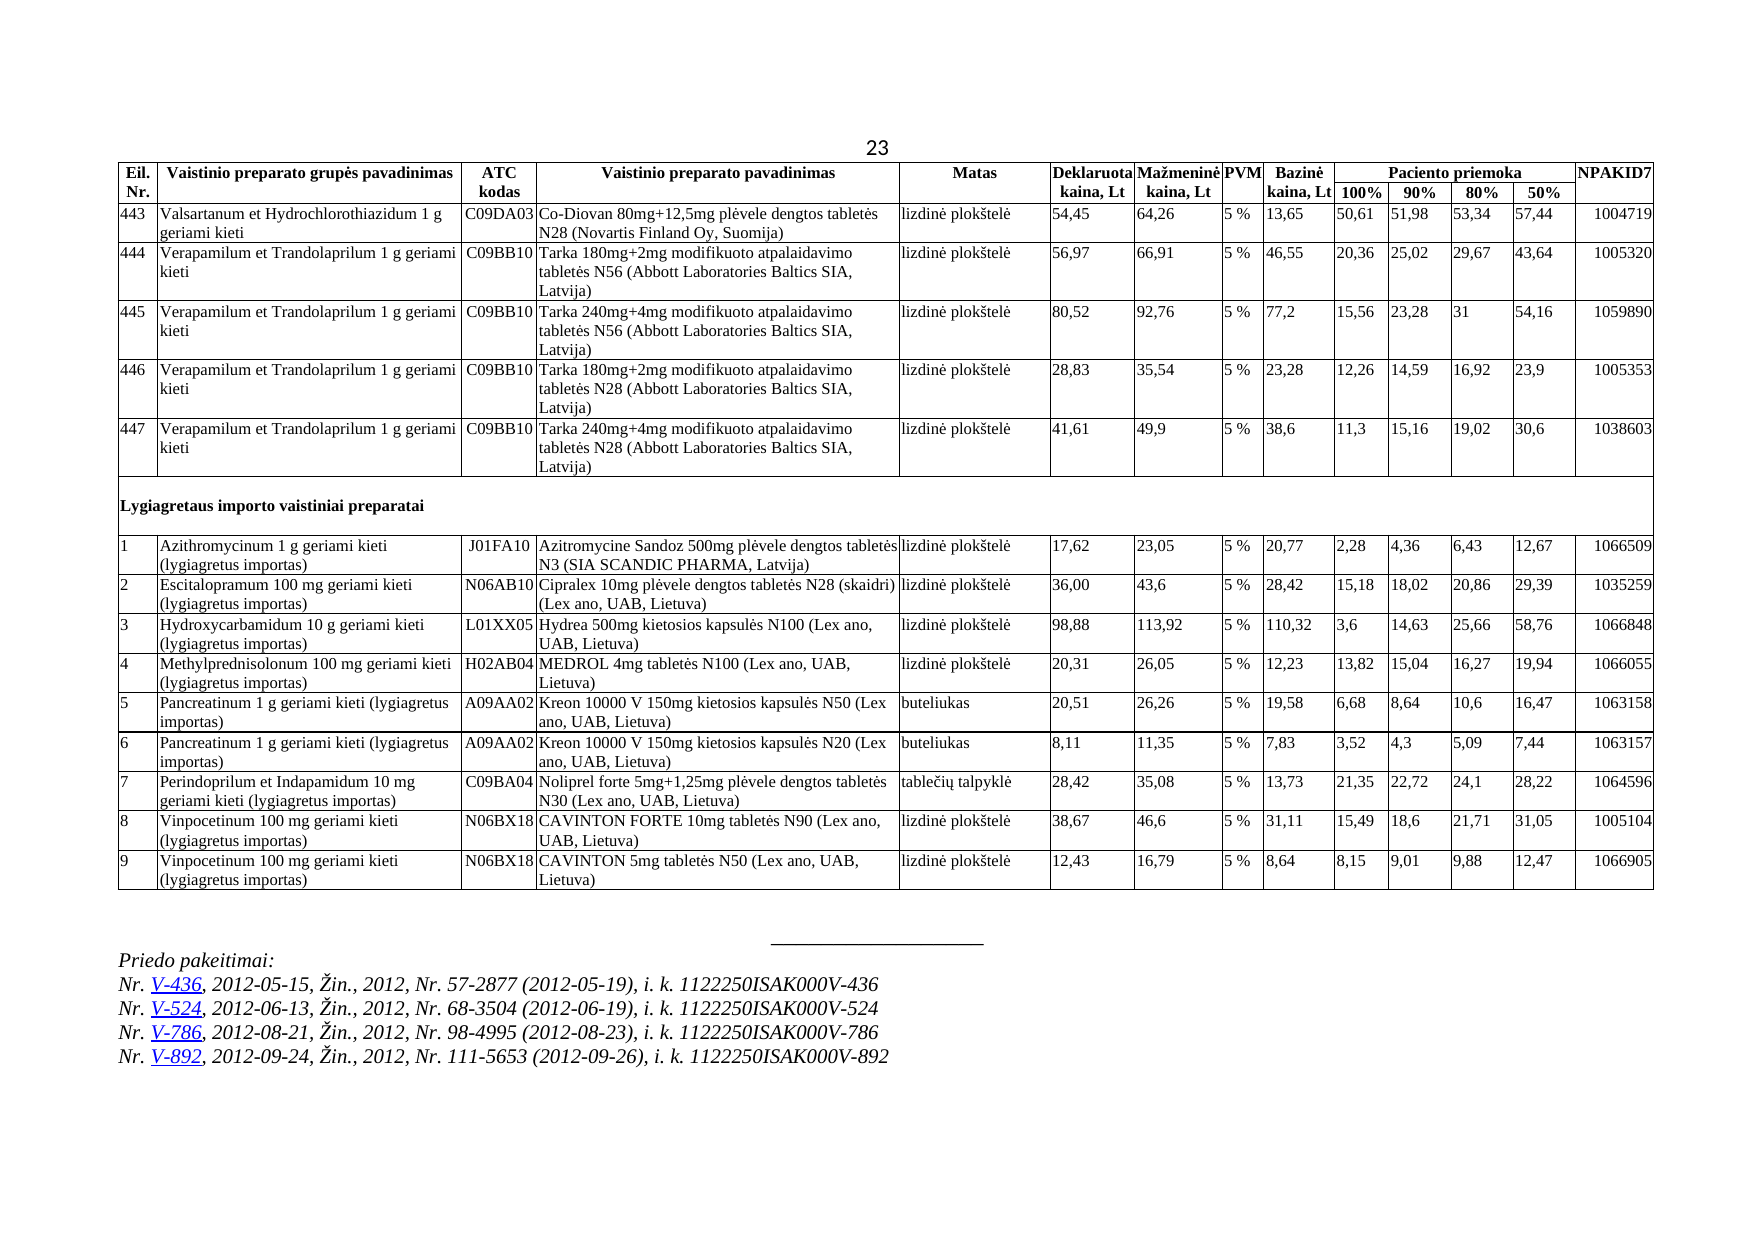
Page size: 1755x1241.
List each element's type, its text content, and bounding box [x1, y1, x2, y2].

table_cell 19,94 [1514, 654, 1575, 692]
table_cell A09AA02 [462, 693, 536, 731]
table_cell 36,00 [1051, 575, 1134, 613]
table_cell 5 % [1223, 575, 1263, 613]
table_cell Cipralex 10mg plėvele dengtos tabletės N28 (skaidri) (Lex ano, UAB, Lietuva) [537, 575, 899, 613]
table_cell 10,6 [1452, 693, 1513, 731]
table_cell 5 [119, 693, 157, 731]
table_cell 7 [119, 772, 157, 810]
table_cell 50% [1514, 183, 1575, 202]
table_cell buteliukas [900, 693, 1050, 731]
table_cell 5 % [1223, 419, 1263, 476]
table_cell 58,76 [1514, 614, 1575, 653]
table_cell 90% [1389, 183, 1451, 202]
table_cell 8,11 [1051, 733, 1134, 771]
table_cell 113,92 [1135, 614, 1222, 653]
table_cell 31 [1452, 301, 1513, 359]
table_cell lizdinė plokštelė [900, 575, 1050, 613]
text Nr. V-892, 2012-09-24, Žin., 2012, Nr. 111-5653 (2012-09-26), i. k. 1122250ISAK000V-892 [118, 1044, 1636, 1068]
table_cell Vinpocetinum 100 mg geriami kieti (lygiagretus importas) [158, 811, 461, 849]
table_cell N06AB10 [462, 575, 536, 613]
text Priedo pakeitimai: [118, 947, 1636, 972]
table_cell 1038603 [1576, 419, 1653, 476]
table_cell 22,72 [1389, 772, 1451, 810]
table_cell 446 [119, 360, 157, 417]
table_cell 18,02 [1389, 575, 1451, 613]
table_cell 1004719 [1576, 204, 1653, 242]
table_cell C09BB10 [462, 360, 536, 417]
table_cell 23,28 [1389, 301, 1451, 359]
table_cell Azithromycinum 1 g geriami kieti (lygiagretus importas) [158, 536, 461, 574]
table_cell 5 % [1223, 811, 1263, 849]
table_cell 15,49 [1335, 811, 1388, 849]
table_cell Vinpocetinum 100 mg geriami kieti (lygiagretus importas) [158, 851, 461, 889]
table_cell lizdinė plokštelė [900, 654, 1050, 692]
table_cell 28,83 [1051, 360, 1134, 417]
table_cell 20,77 [1264, 536, 1334, 574]
table_cell 23,9 [1514, 360, 1575, 417]
table_cell lizdinė plokštelė [900, 811, 1050, 849]
table_cell Verapamilum et Trandolaprilum 1 g geriami kieti [158, 360, 461, 417]
table_cell 5,09 [1452, 733, 1513, 771]
table_cell 447 [119, 419, 157, 476]
table_cell C09BB10 [462, 301, 536, 359]
table_cell 98,88 [1051, 614, 1134, 653]
table_header Bazinė kaina, Lt [1264, 163, 1334, 202]
table_cell 20,36 [1335, 243, 1388, 300]
table_header Deklaruota kaina, Lt [1051, 163, 1134, 202]
table_cell 77,2 [1264, 301, 1334, 359]
table_cell lizdinė plokštelė [900, 419, 1050, 476]
table_cell 5 % [1223, 733, 1263, 771]
table_cell 23,05 [1135, 536, 1222, 574]
table_cell A09AA02 [462, 733, 536, 771]
table_cell 35,54 [1135, 360, 1222, 417]
table_cell 64,26 [1135, 204, 1222, 242]
table_cell MEDROL 4mg tabletės N100 (Lex ano, UAB, Lietuva) [537, 654, 899, 692]
table_cell 25,66 [1452, 614, 1513, 653]
text _________________ [118, 919, 1636, 947]
table_cell 35,08 [1135, 772, 1222, 810]
table_cell 14,59 [1389, 360, 1451, 417]
table_cell buteliukas [900, 733, 1050, 771]
table_cell 1064596 [1576, 772, 1653, 810]
table_cell 2,28 [1335, 536, 1388, 574]
table_cell 3,52 [1335, 733, 1388, 771]
table_header PVM [1223, 163, 1263, 202]
table_cell Pancreatinum 1 g geriami kieti (lygiagretus importas) [158, 693, 461, 731]
table_cell 1005320 [1576, 243, 1653, 300]
table_cell 16,47 [1514, 693, 1575, 731]
table_cell 13,73 [1264, 772, 1334, 810]
table_cell H02AB04 [462, 654, 536, 692]
table_cell 1 [119, 536, 157, 574]
table_cell 13,65 [1264, 204, 1334, 242]
table_cell 14,63 [1389, 614, 1451, 653]
table_cell Tarka 180mg+2mg modifikuoto atpalaidavimo tabletės N56 (Abbott Laboratories Baltics SIA, Latvija) [537, 243, 899, 300]
table_header Matas [900, 163, 1050, 202]
table_cell 110,32 [1264, 614, 1334, 653]
table_cell 20,31 [1051, 654, 1134, 692]
table_cell 12,47 [1514, 851, 1575, 889]
table_cell 15,04 [1389, 654, 1451, 692]
table_cell lizdinė plokštelė [900, 851, 1050, 889]
table_cell 31,05 [1514, 811, 1575, 849]
table_cell Kreon 10000 V 150mg kietosios kapsulės N20 (Lex ano, UAB, Lietuva) [537, 733, 899, 771]
table_cell 57,44 [1514, 204, 1575, 242]
table_cell Co-Diovan 80mg+12,5mg plėvele dengtos tabletės N28 (Novartis Finland Oy, Suomija) [537, 204, 899, 242]
table_cell 80% [1452, 183, 1513, 202]
table_cell 46,55 [1264, 243, 1334, 300]
table_cell 92,76 [1135, 301, 1222, 359]
table_cell N06BX18 [462, 811, 536, 849]
table_cell 12,67 [1514, 536, 1575, 574]
table_cell Lygiagretaus importo vaistiniai preparatai [119, 477, 1653, 534]
table_cell 4,3 [1389, 733, 1451, 771]
table_cell 5 % [1223, 614, 1263, 653]
table_cell J01FA10 [462, 536, 536, 574]
table_cell lizdinė plokštelė [900, 204, 1050, 242]
table_cell lizdinė plokštelė [900, 614, 1050, 653]
table_cell lizdinė plokštelė [900, 536, 1050, 574]
table_cell 8,15 [1335, 851, 1388, 889]
table_cell 15,56 [1335, 301, 1388, 359]
table_cell 1063157 [1576, 733, 1653, 771]
table_cell Verapamilum et Trandolaprilum 1 g geriami kieti [158, 301, 461, 359]
table_cell 1066848 [1576, 614, 1653, 653]
table_cell 8,64 [1264, 851, 1334, 889]
table_cell C09BB10 [462, 243, 536, 300]
table_cell 11,35 [1135, 733, 1222, 771]
table_cell 53,34 [1452, 204, 1513, 242]
table_cell 5 % [1223, 243, 1263, 300]
table_cell Hydrea 500mg kietosios kapsulės N100 (Lex ano, UAB, Lietuva) [537, 614, 899, 653]
table_cell 1005104 [1576, 811, 1653, 849]
table_cell 26,05 [1135, 654, 1222, 692]
table_cell 66,91 [1135, 243, 1222, 300]
table_cell 17,62 [1051, 536, 1134, 574]
table_header Mažmeninė kaina, Lt [1135, 163, 1222, 202]
table_header Eil. Nr. [119, 163, 157, 202]
table_cell 28,42 [1264, 575, 1334, 613]
table_cell 30,6 [1514, 419, 1575, 476]
table_cell 6 [119, 733, 157, 771]
table_cell 444 [119, 243, 157, 300]
table_cell 26,26 [1135, 693, 1222, 731]
table_cell 16,79 [1135, 851, 1222, 889]
table_cell 443 [119, 204, 157, 242]
table_header Vaistinio preparato pavadinimas [537, 163, 899, 202]
text Nr. V-436, 2012-05-15, Žin., 2012, Nr. 57-2877 (2012-05-19), i. k. 1122250ISAK000V-436 [118, 972, 1636, 996]
table_cell 6,43 [1452, 536, 1513, 574]
table_cell 20,51 [1051, 693, 1134, 731]
table_cell 38,6 [1264, 419, 1334, 476]
table_cell 19,58 [1264, 693, 1334, 731]
table_cell Azitromycine Sandoz 500mg plėvele dengtos tabletės N3 (SIA SCANDIC PHARMA, Latvija) [537, 536, 899, 574]
table_cell Perindoprilum et Indapamidum 10 mg geriami kieti (lygiagretus importas) [158, 772, 461, 810]
table_header ATC kodas [462, 163, 536, 202]
table_cell 54,45 [1051, 204, 1134, 242]
table_cell 15,16 [1389, 419, 1451, 476]
table_cell C09BA04 [462, 772, 536, 810]
table_cell 80,52 [1051, 301, 1134, 359]
table_cell 46,6 [1135, 811, 1222, 849]
table_cell CAVINTON FORTE 10mg tabletės N90 (Lex ano, UAB, Lietuva) [537, 811, 899, 849]
table_cell 4,36 [1389, 536, 1451, 574]
table_cell 50,61 [1335, 204, 1388, 242]
table_cell 12,43 [1051, 851, 1134, 889]
table_cell Tarka 180mg+2mg modifikuoto atpalaidavimo tabletės N28 (Abbott Laboratories Baltics SIA, Latvija) [537, 360, 899, 417]
table_cell 1066509 [1576, 536, 1653, 574]
table_cell Hydroxycarbamidum 10 g geriami kieti (lygiagretus importas) [158, 614, 461, 653]
table_cell 1066055 [1576, 654, 1653, 692]
table_cell 56,97 [1051, 243, 1134, 300]
table_cell Verapamilum et Trandolaprilum 1 g geriami kieti [158, 419, 461, 476]
table_cell 7,83 [1264, 733, 1334, 771]
table_header Vaistinio preparato grupės pavadinimas [158, 163, 461, 202]
table_cell 1035259 [1576, 575, 1653, 613]
table_cell 41,61 [1051, 419, 1134, 476]
table_cell 24,1 [1452, 772, 1513, 810]
table_cell Pancreatinum 1 g geriami kieti (lygiagretus importas) [158, 733, 461, 771]
table_cell 100% [1335, 183, 1388, 202]
text Nr. V-524, 2012-06-13, Žin., 2012, Nr. 68-3504 (2012-06-19), i. k. 1122250ISAK000V-524 [118, 996, 1636, 1020]
table_cell 54,16 [1514, 301, 1575, 359]
table_cell Noliprel forte 5mg+1,25mg plėvele dengtos tabletės N30 (Lex ano, UAB, Lietuva) [537, 772, 899, 810]
table_cell 1059890 [1576, 301, 1653, 359]
table_cell C09DA03 [462, 204, 536, 242]
table_cell N06BX18 [462, 851, 536, 889]
table_cell lizdinė plokštelė [900, 360, 1050, 417]
table_cell 31,11 [1264, 811, 1334, 849]
table_header NPAKID7 [1576, 163, 1653, 202]
table_cell 29,39 [1514, 575, 1575, 613]
table_cell 16,92 [1452, 360, 1513, 417]
table_cell 9,88 [1452, 851, 1513, 889]
table_cell 3,6 [1335, 614, 1388, 653]
table_cell 19,02 [1452, 419, 1513, 476]
table_cell Valsartanum et Hydrochlorothiazidum 1 g geriami kieti [158, 204, 461, 242]
table_cell 5 % [1223, 360, 1263, 417]
table_cell C09BB10 [462, 419, 536, 476]
table_cell 28,42 [1051, 772, 1134, 810]
table_cell 9,01 [1389, 851, 1451, 889]
table_cell 5 % [1223, 204, 1263, 242]
table_cell 51,98 [1389, 204, 1451, 242]
table_cell Escitalopramum 100 mg geriami kieti (lygiagretus importas) [158, 575, 461, 613]
table_cell 11,3 [1335, 419, 1388, 476]
table_cell 3 [119, 614, 157, 653]
table_cell 1005353 [1576, 360, 1653, 417]
table_cell lizdinė plokštelė [900, 243, 1050, 300]
table_cell tablečių talpyklė [900, 772, 1050, 810]
table_cell 5 % [1223, 772, 1263, 810]
table_cell 43,6 [1135, 575, 1222, 613]
table_cell CAVINTON 5mg tabletės N50 (Lex ano, UAB, Lietuva) [537, 851, 899, 889]
table_cell 4 [119, 654, 157, 692]
table_cell lizdinė plokštelė [900, 301, 1050, 359]
table_cell 8 [119, 811, 157, 849]
table_cell 21,71 [1452, 811, 1513, 849]
table_cell 5 % [1223, 851, 1263, 889]
table_header Paciento priemoka [1335, 163, 1575, 182]
table_cell Tarka 240mg+4mg modifikuoto atpalaidavimo tabletės N28 (Abbott Laboratories Baltics SIA, Latvija) [537, 419, 899, 476]
table_cell L01XX05 [462, 614, 536, 653]
table_cell 28,22 [1514, 772, 1575, 810]
table_cell 1063158 [1576, 693, 1653, 731]
table_cell 5 % [1223, 301, 1263, 359]
table_cell 13,82 [1335, 654, 1388, 692]
text Nr. V-786, 2012-08-21, Žin., 2012, Nr. 98-4995 (2012-08-23), i. k. 1122250ISAK000V-786 [118, 1020, 1636, 1044]
table_cell Methylprednisolonum 100 mg geriami kieti (lygiagretus importas) [158, 654, 461, 692]
table_cell Kreon 10000 V 150mg kietosios kapsulės N50 (Lex ano, UAB, Lietuva) [537, 693, 899, 731]
table_cell 18,6 [1389, 811, 1451, 849]
table_cell 1066905 [1576, 851, 1653, 889]
table_cell 5 % [1223, 536, 1263, 574]
table_cell Verapamilum et Trandolaprilum 1 g geriami kieti [158, 243, 461, 300]
table_cell 12,23 [1264, 654, 1334, 692]
table_cell 23,28 [1264, 360, 1334, 417]
table_cell 25,02 [1389, 243, 1451, 300]
table_cell 15,18 [1335, 575, 1388, 613]
table_cell 12,26 [1335, 360, 1388, 417]
table_cell 2 [119, 575, 157, 613]
table_cell 6,68 [1335, 693, 1388, 731]
table_cell 21,35 [1335, 772, 1388, 810]
table_cell 5 % [1223, 693, 1263, 731]
table_cell 43,64 [1514, 243, 1575, 300]
table_cell 29,67 [1452, 243, 1513, 300]
table_cell Tarka 240mg+4mg modifikuoto atpalaidavimo tabletės N56 (Abbott Laboratories Baltics SIA, Latvija) [537, 301, 899, 359]
table_cell 38,67 [1051, 811, 1134, 849]
table_cell 5 % [1223, 654, 1263, 692]
table_cell 445 [119, 301, 157, 359]
table_cell 16,27 [1452, 654, 1513, 692]
table_cell 9 [119, 851, 157, 889]
table_cell 20,86 [1452, 575, 1513, 613]
table_cell 8,64 [1389, 693, 1451, 731]
table_cell 7,44 [1514, 733, 1575, 771]
table_cell 49,9 [1135, 419, 1222, 476]
